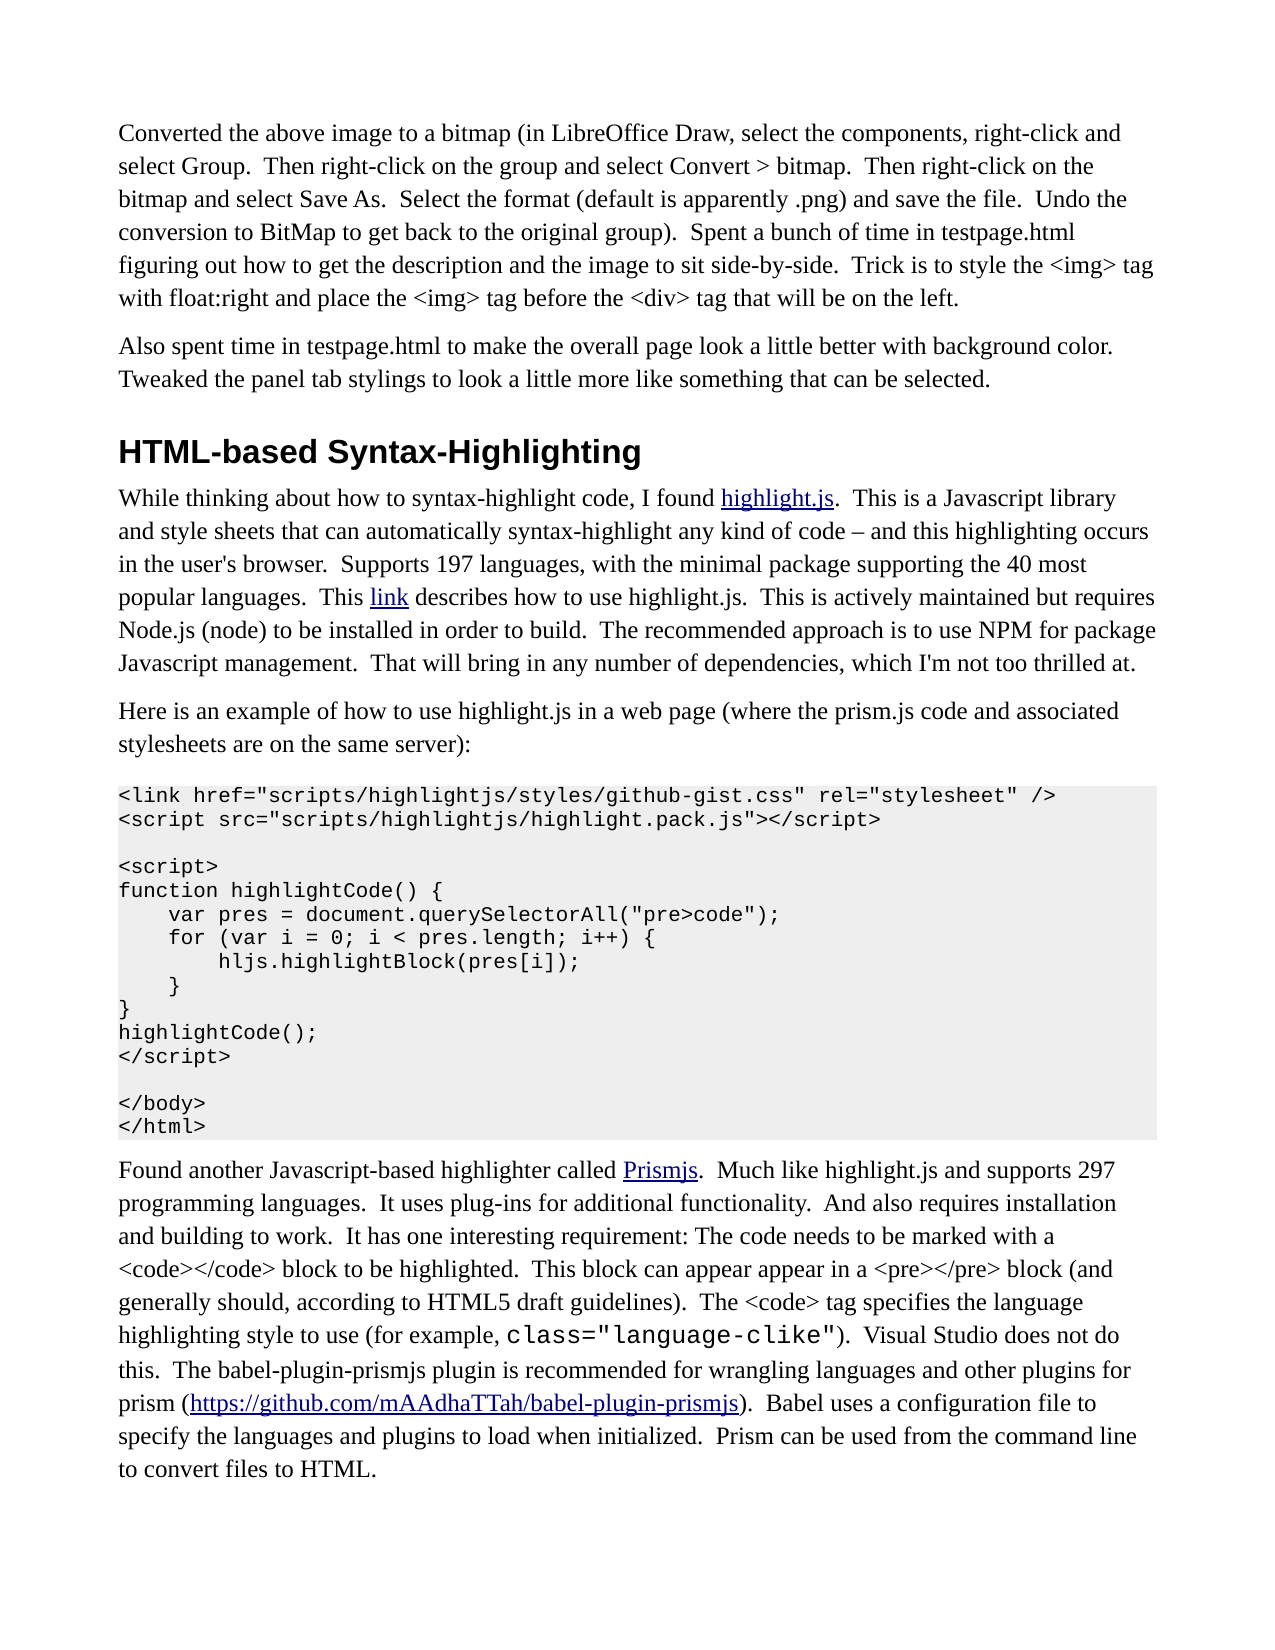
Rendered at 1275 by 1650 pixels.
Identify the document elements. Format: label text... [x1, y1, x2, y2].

text </script> [118, 1046, 1157, 1069]
text } [118, 998, 1157, 1022]
text highlightCode(); [118, 1022, 1157, 1046]
text } [118, 975, 1157, 998]
text Converted the above image to a bitmap (in LibreOffice Draw, select the components, right-click and select Group. Then right-click on the group and select Convert > bitmap. Then right-click on the bitmap and select Save As. Select the format (default is apparently .png) and save the file. Undo the conversion to BitMap to get back to the original group). Spent a bunch of time in testpage.html figuring out how to get the description and the image to sit side-by-side. Trick is to style the <img> tag with float:right and place the <img> tag before the <div> tag that will be on the left. [118, 118, 1157, 312]
text <script> [118, 856, 1157, 880]
text Also spent time in testpage.html to make the overall page look a little better with background color. Tweaked the panel tab stylings to look a little more like something that can be selected. [118, 331, 1157, 393]
text Found another Javascript-based highlighter called Prismjs. Much like highlight.js and supports 297 programming languages. It uses plug-ins for additional functionality. And also requires installation and building to work. It has one interesting requirement: The code needs to be marked with a <code></code> block to be highlighted. This block can appear appear in a <pre></pre> block (and generally should, according to HTML5 draft guidelines). The <code> tag specifies the language highlighting style to use (for example, class="language-clike"). Visual Studio does not do this. The babel-plugin-prismjs plugin is recommended for wrangling languages and other plugins for prism (https://github.com/mAAdhaTTah/babel-plugin-prismjs). Babel uses a configuration file to specify the languages and plugins to load when initialized. Prism can be used from the command line to convert files to HTML. [118, 1155, 1157, 1483]
text var pres = document.querySelectorAll("pre>code"); [118, 904, 1157, 927]
text </html> [118, 1117, 1157, 1140]
text <script src="scripts/highlightjs/highlight.pack.js"></script> [118, 809, 1157, 833]
text <link href="scripts/highlightjs/styles/github-gist.css" rel="stylesheet" /> [118, 786, 1157, 809]
text for (var i = 0; i < pres.length; i++) { [118, 927, 1157, 951]
text </body> [118, 1093, 1157, 1117]
text function highlightCode() { [118, 880, 1157, 904]
subtitle HTML-based Syntax-Highlighting [118, 432, 1157, 471]
text hljs.highlightBlock(pres[i]); [118, 951, 1157, 975]
text Here is an example of how to use highlight.js in a web page (where the prism.js code and associated stylesheets are on the same server): [118, 696, 1157, 758]
text While thinking about how to syntax-highlight code, I found highlight.js. This is a Javascript library and style sheets that can automatically syntax-highlight any kind of code – and this highlighting occurs in the user's browser. Supports 197 languages, with the minimal package supporting the 40 most popular languages. This link describes how to use highlight.js. This is actively maintained but requires Node.js (node) to be installed in order to build. The recommended approach is to use NPM for package Javascript management. That will bring in any number of dependencies, which I'm not too thrilled at. [118, 483, 1157, 677]
